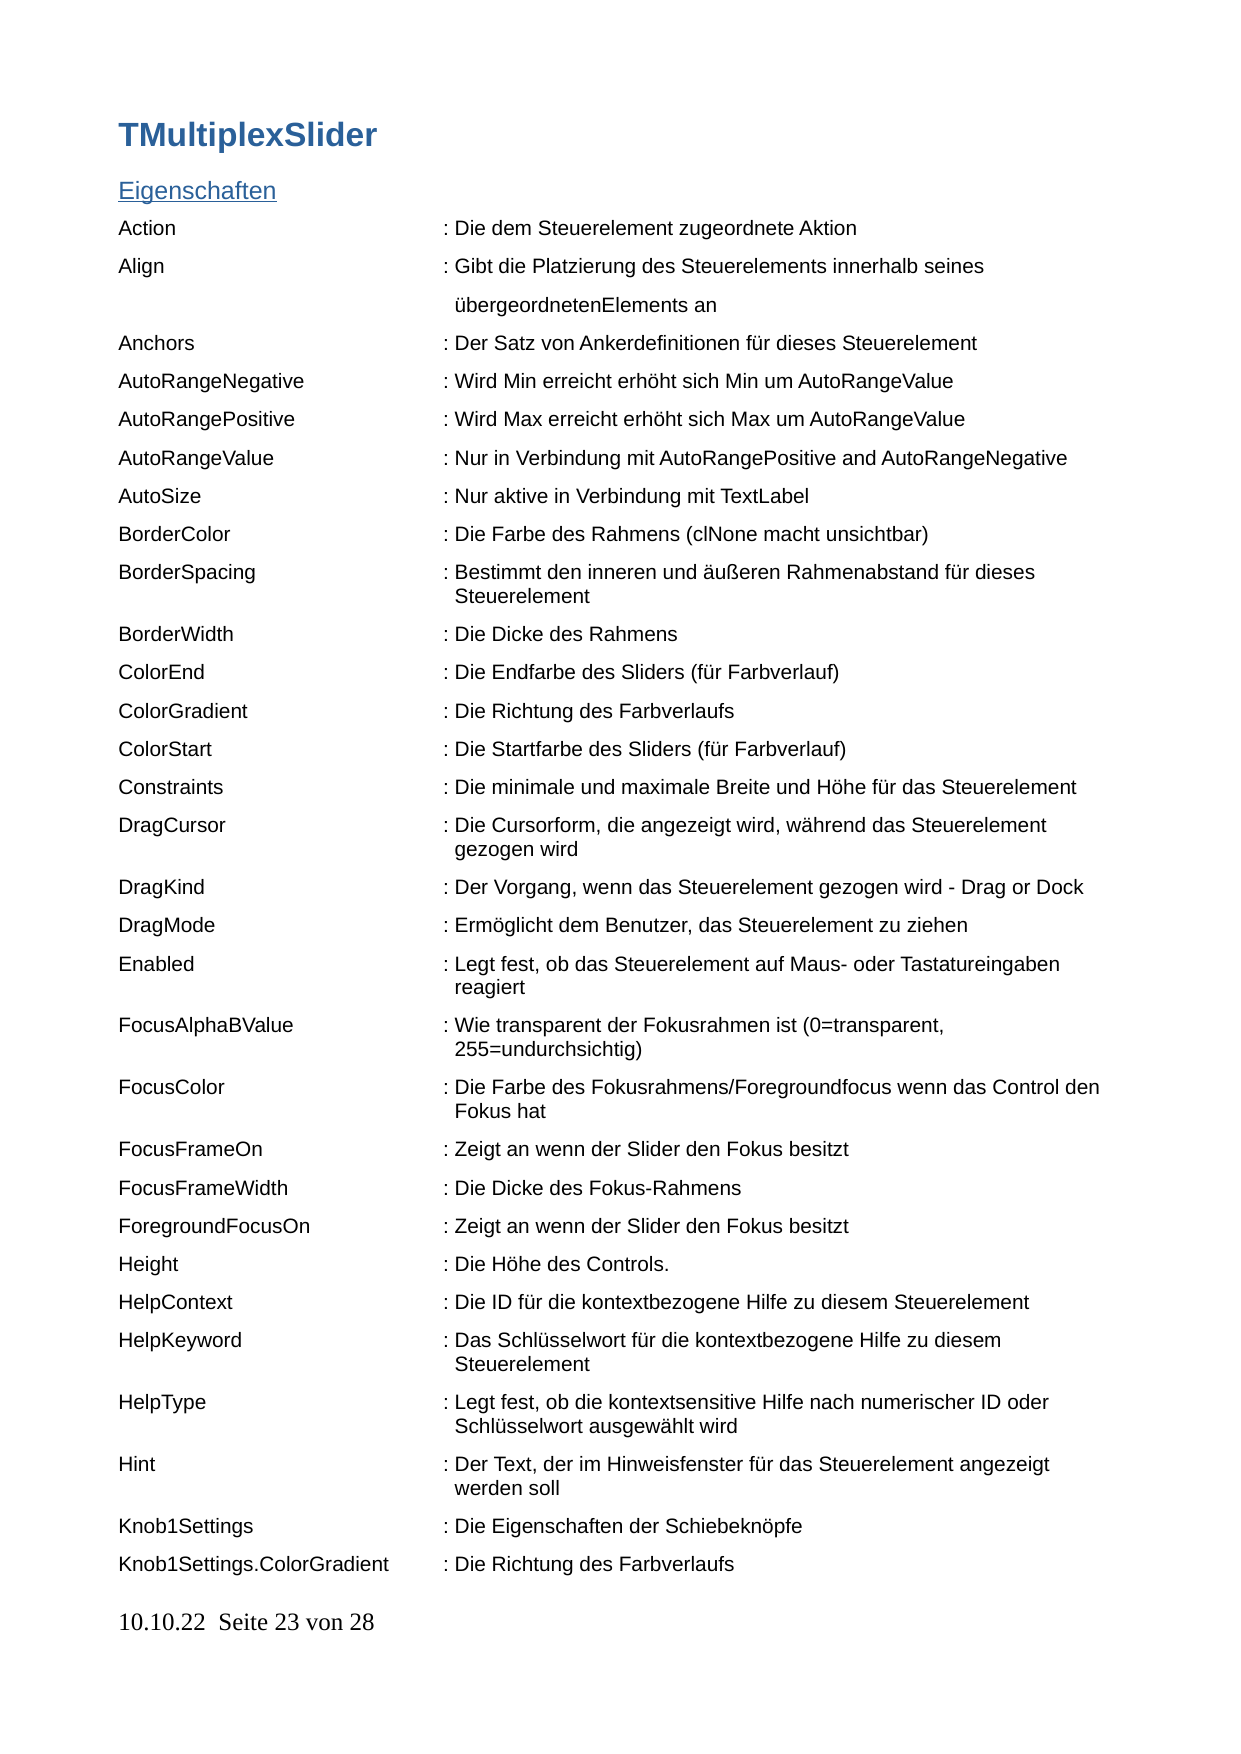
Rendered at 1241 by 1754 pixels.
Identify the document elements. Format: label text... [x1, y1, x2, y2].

text Knob1Settings.ColorGradient : Die Richtung des Farbverlaufs [118, 1553, 1122, 1576]
text HelpContext : Die ID für die kontextbezogene Hilfe zu diesem Steuerelement [118, 1291, 1122, 1314]
text FocusFrameOn : Zeigt an wenn der Slider den Fokus besitzt [118, 1138, 1122, 1161]
text AutoSize : Nur aktive in Verbindung mit TextLabel [118, 484, 1122, 508]
text AutoRangePositive : Wird Max erreicht erhöht sich Max um AutoRangeValue [118, 408, 1122, 432]
text DragMode : Ermöglicht dem Benutzer, das Steuerelement zu ziehen [118, 914, 1122, 938]
text Anchors : Der Satz von Ankerdefinitionen für dieses Steuerelement [118, 331, 1122, 355]
text Constraints : Die minimale und maximale Breite und Höhe für das Steuerelement [118, 776, 1122, 799]
text DragKind : Der Vorgang, wenn das Steuerelement gezogen wird - Drag or Dock [118, 876, 1122, 899]
text AutoRangeValue : Nur in Verbindung mit AutoRangePositive and AutoRangeNegative [118, 446, 1122, 470]
text Height : Die Höhe des Controls. [118, 1252, 1122, 1276]
text Hint : Der Text, der im Hinweisfenster für das Steuerelement angezeigt werden soll [118, 1453, 1122, 1500]
text Knob1Settings : Die Eigenschaften der Schiebeknöpfe [118, 1514, 1122, 1538]
text Action : Die dem Steuerelement zugeordnete Aktion [118, 217, 1122, 240]
text BorderWidth : Die Dicke des Rahmens [118, 623, 1122, 646]
text ColorGradient : Die Richtung des Farbverlaufs [118, 699, 1122, 723]
text ColorStart : Die Startfarbe des Sliders (für Farbverlauf) [118, 737, 1122, 761]
subtitle Eigenschaften [118, 181, 1122, 204]
text übergeordnetenElements an [118, 293, 1122, 317]
subtitle TMultiplexSlider [118, 118, 1122, 153]
text DragCursor : Die Cursorform, die angezeigt wird, während das Steuerelement gezogen wird [118, 814, 1122, 861]
text Align : Gibt die Platzierung des Steuerelements innerhalb seines [118, 255, 1122, 279]
text BorderColor : Die Farbe des Rahmens (clNone macht unsichtbar) [118, 523, 1122, 546]
text HelpType : Legt fest, ob die kontextsensitive Hilfe nach numerischer ID oder Schlüsselwort ausgewählt wird [118, 1391, 1122, 1438]
text FocusColor : Die Farbe des Fokusrahmens/Foregroundfocus wenn das Control den Fokus hat [118, 1076, 1122, 1123]
text ColorEnd : Die Endfarbe des Sliders (für Farbverlauf) [118, 661, 1122, 684]
text Enabled : Legt fest, ob das Steuerelement auf Maus- oder Tastatureingaben reagiert [118, 952, 1122, 999]
text ForegroundFocusOn : Zeigt an wenn der Slider den Fokus besitzt [118, 1214, 1122, 1238]
text AutoRangeNegative : Wird Min erreicht erhöht sich Min um AutoRangeValue [118, 370, 1122, 393]
text FocusFrameWidth : Die Dicke des Fokus-Rahmens [118, 1176, 1122, 1200]
text HelpKeyword : Das Schlüsselwort für die kontextbezogene Hilfe zu diesem Steuerelement [118, 1329, 1122, 1376]
text FocusAlphaBValue : Wie transparent der Fokusrahmen ist (0=transparent, 255=undurchsichtig) [118, 1014, 1122, 1061]
text BorderSpacing : Bestimmt den inneren und äußeren Rahmenabstand für dieses Steuerelement [118, 561, 1122, 608]
